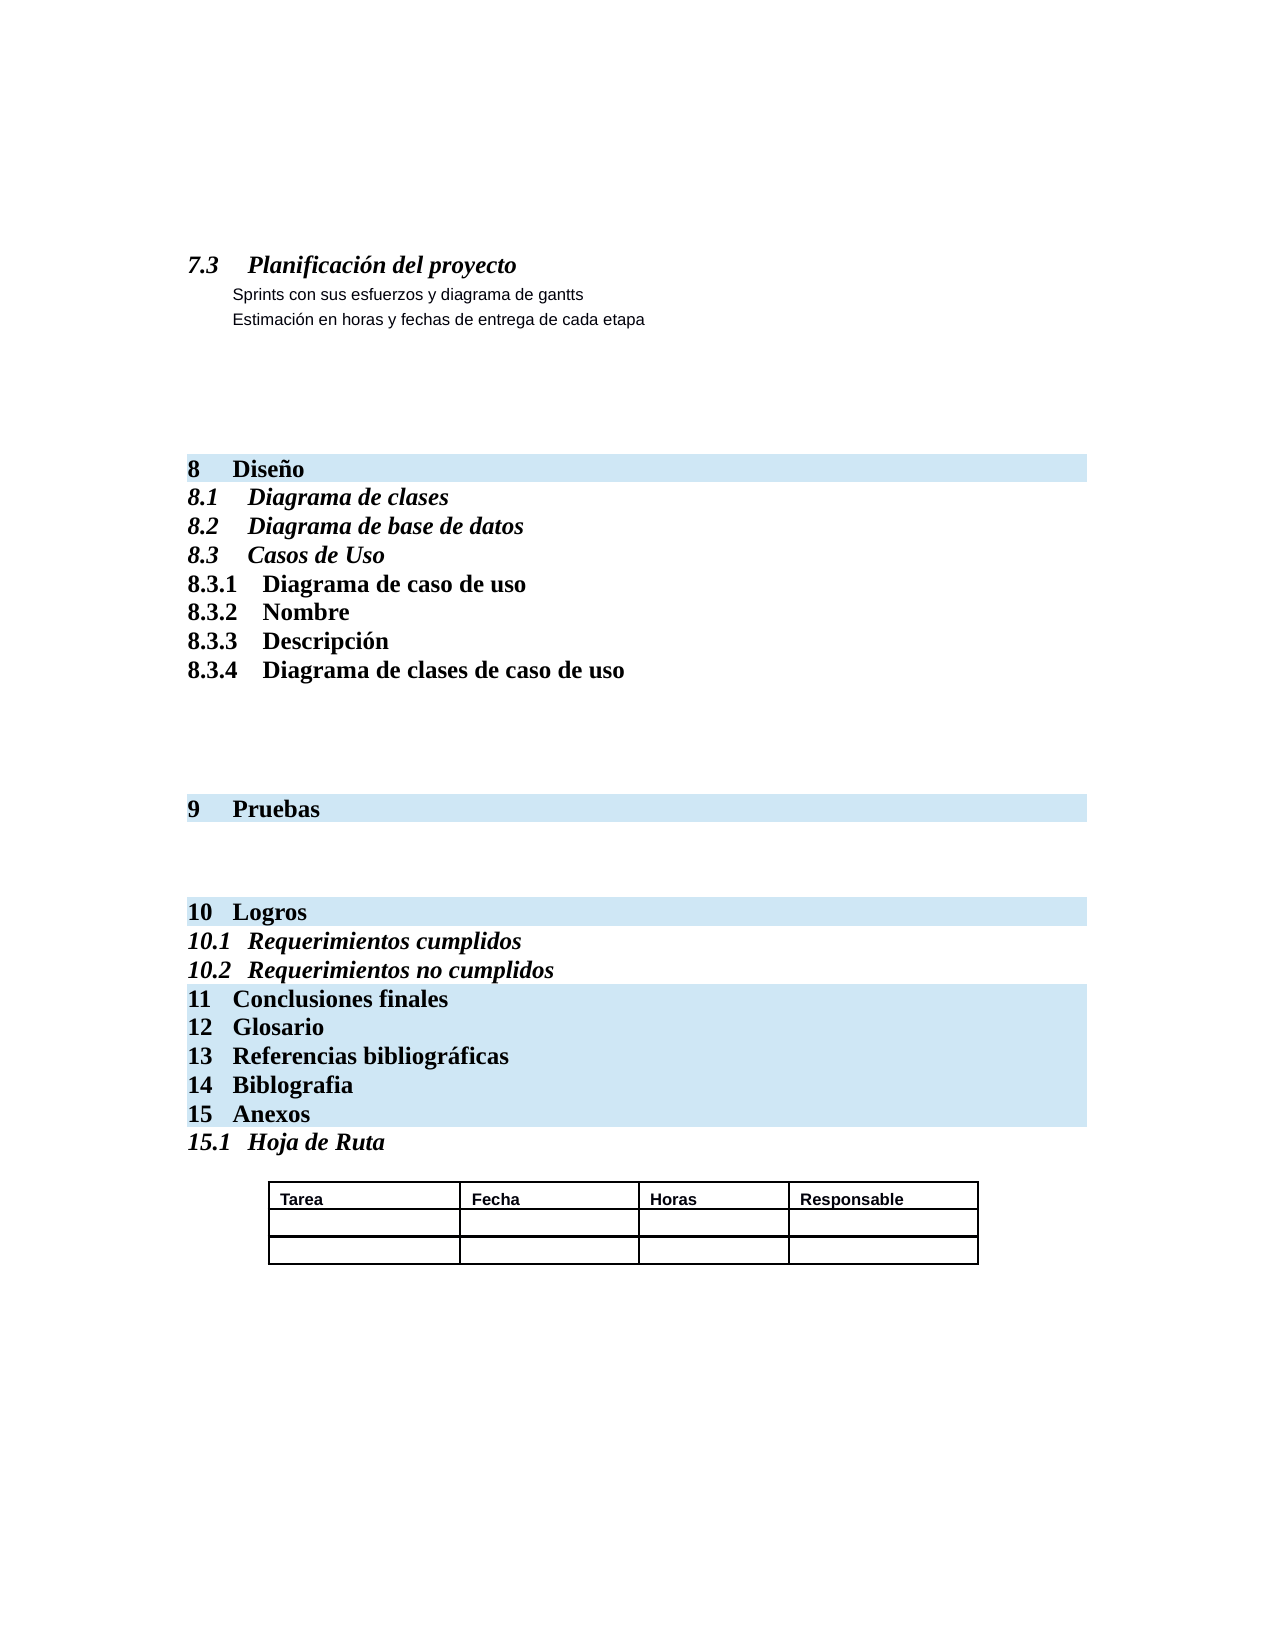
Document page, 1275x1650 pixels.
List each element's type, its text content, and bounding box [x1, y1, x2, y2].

subtitle Requerimientos cumplidos [187, 926, 1087, 955]
subtitle Biblografia [187, 1070, 1087, 1099]
table_cell [790, 1238, 977, 1262]
subtitle Hoja de Ruta [187, 1127, 1087, 1156]
table_cell [461, 1210, 638, 1235]
table_cell [270, 1210, 459, 1235]
table_header Responsable [790, 1183, 977, 1208]
subtitle Diagrama de clases de caso de uso [187, 655, 1087, 684]
subtitle Nombre [187, 597, 1087, 626]
subtitle Conclusiones finales [187, 984, 1087, 1012]
subtitle Diagrama de caso de uso [187, 569, 1087, 597]
table_cell [270, 1238, 459, 1262]
subtitle Diagrama de clases [187, 482, 1087, 511]
table_cell [640, 1238, 788, 1262]
subtitle Glosario [187, 1012, 1087, 1041]
table_cell [461, 1238, 638, 1262]
subtitle Descripción [187, 626, 1087, 655]
table_cell [640, 1210, 788, 1235]
subtitle Logros [187, 897, 1087, 926]
table_header Horas [640, 1183, 788, 1208]
subtitle Casos de Uso [187, 540, 1087, 569]
subtitle Diagrama de base de datos [187, 511, 1087, 540]
subtitle Requerimientos no cumplidos [187, 955, 1087, 984]
subtitle Anexos [187, 1099, 1087, 1127]
subtitle Planificación del proyecto [187, 250, 1087, 279]
table_header Fecha [461, 1183, 638, 1208]
text Sprints con sus esfuerzos y diagrama de gantts [232, 279, 1087, 304]
subtitle Pruebas [187, 794, 1087, 822]
text Estimación en horas y fechas de entrega de cada etapa [232, 304, 1087, 329]
table_header Tarea [270, 1183, 459, 1208]
subtitle Diseño [187, 454, 1087, 482]
subtitle Referencias bibliográficas [187, 1041, 1087, 1070]
table_cell [790, 1210, 977, 1235]
